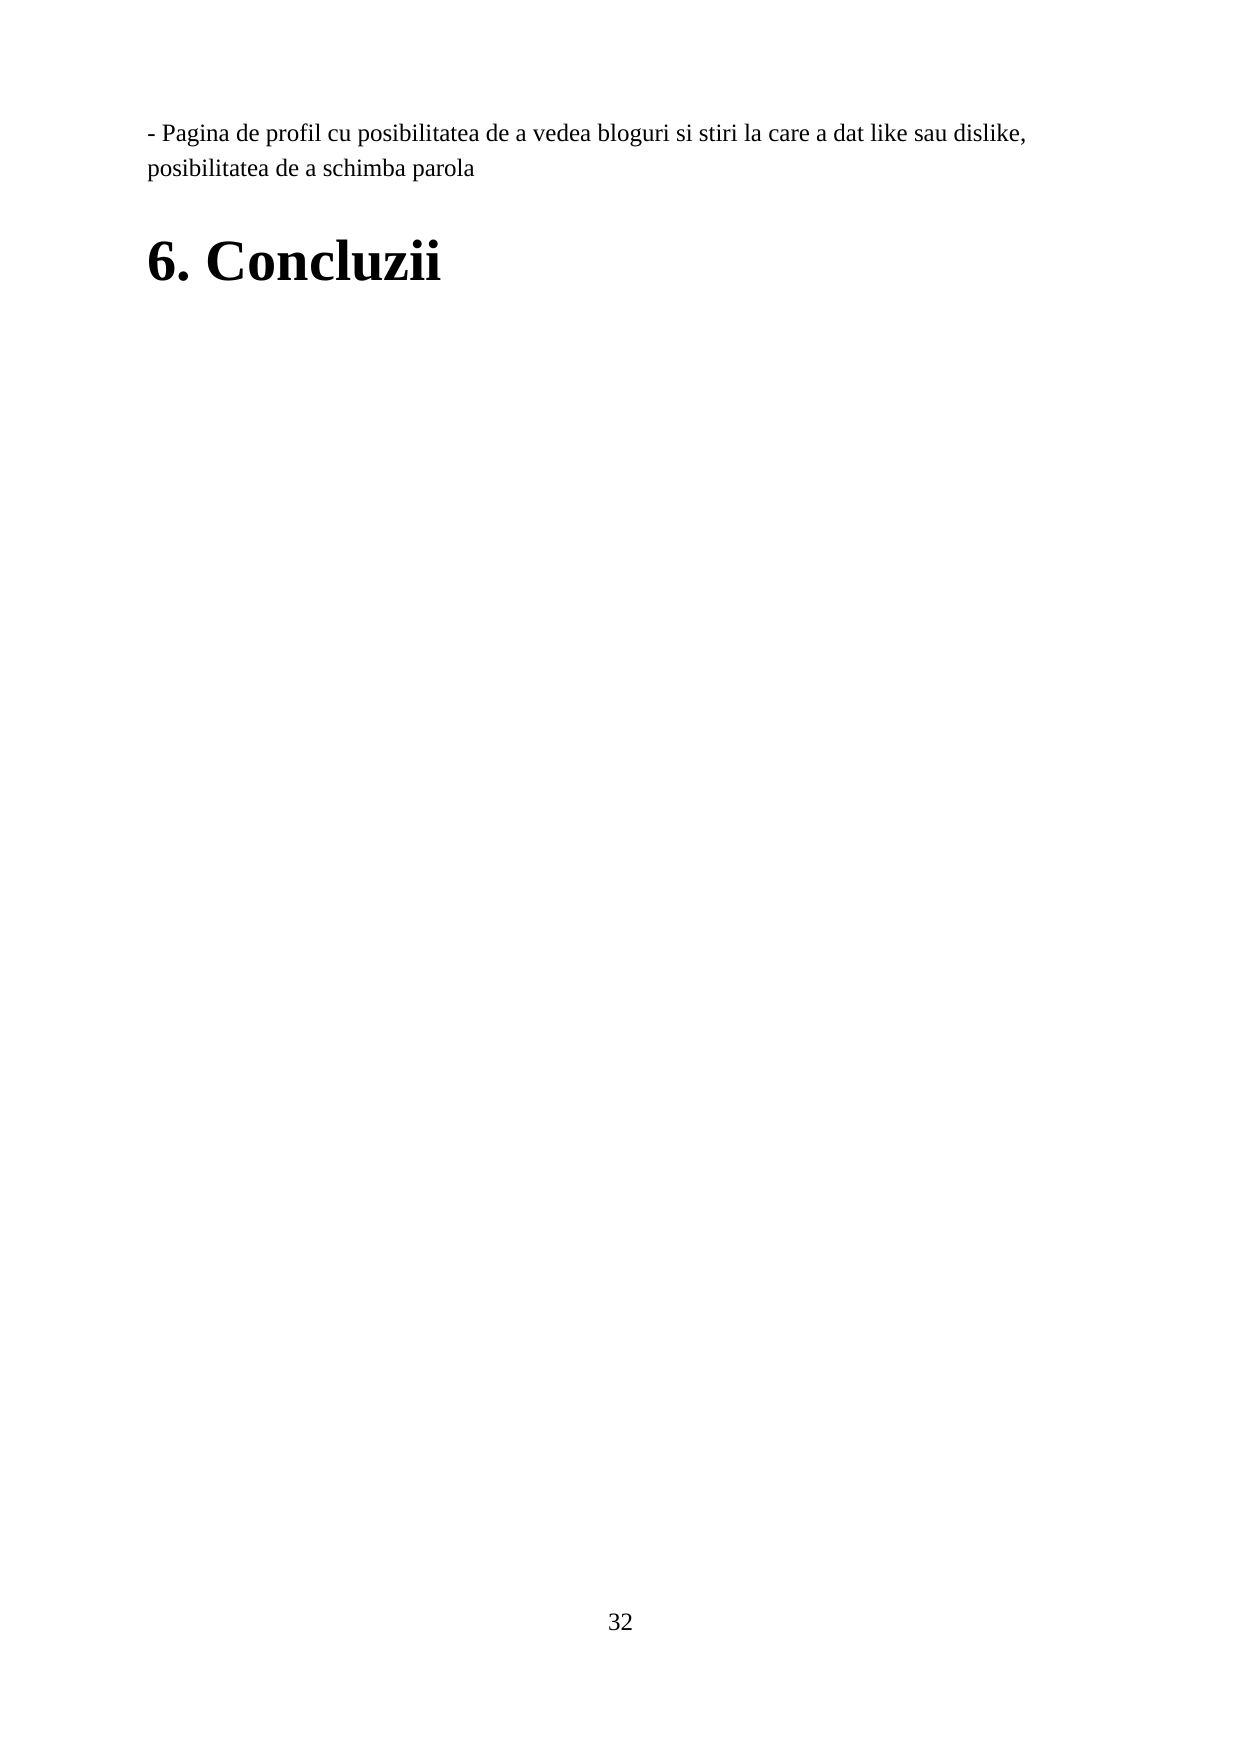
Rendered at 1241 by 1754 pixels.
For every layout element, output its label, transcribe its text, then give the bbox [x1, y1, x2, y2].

subtitle 6. Concluzii [147, 226, 1093, 293]
text - Pagina de profil cu posibilitatea de a vedea bloguri si stiri la care a dat like sau dislike, posibilitatea de a schimba parola [147, 118, 1093, 181]
